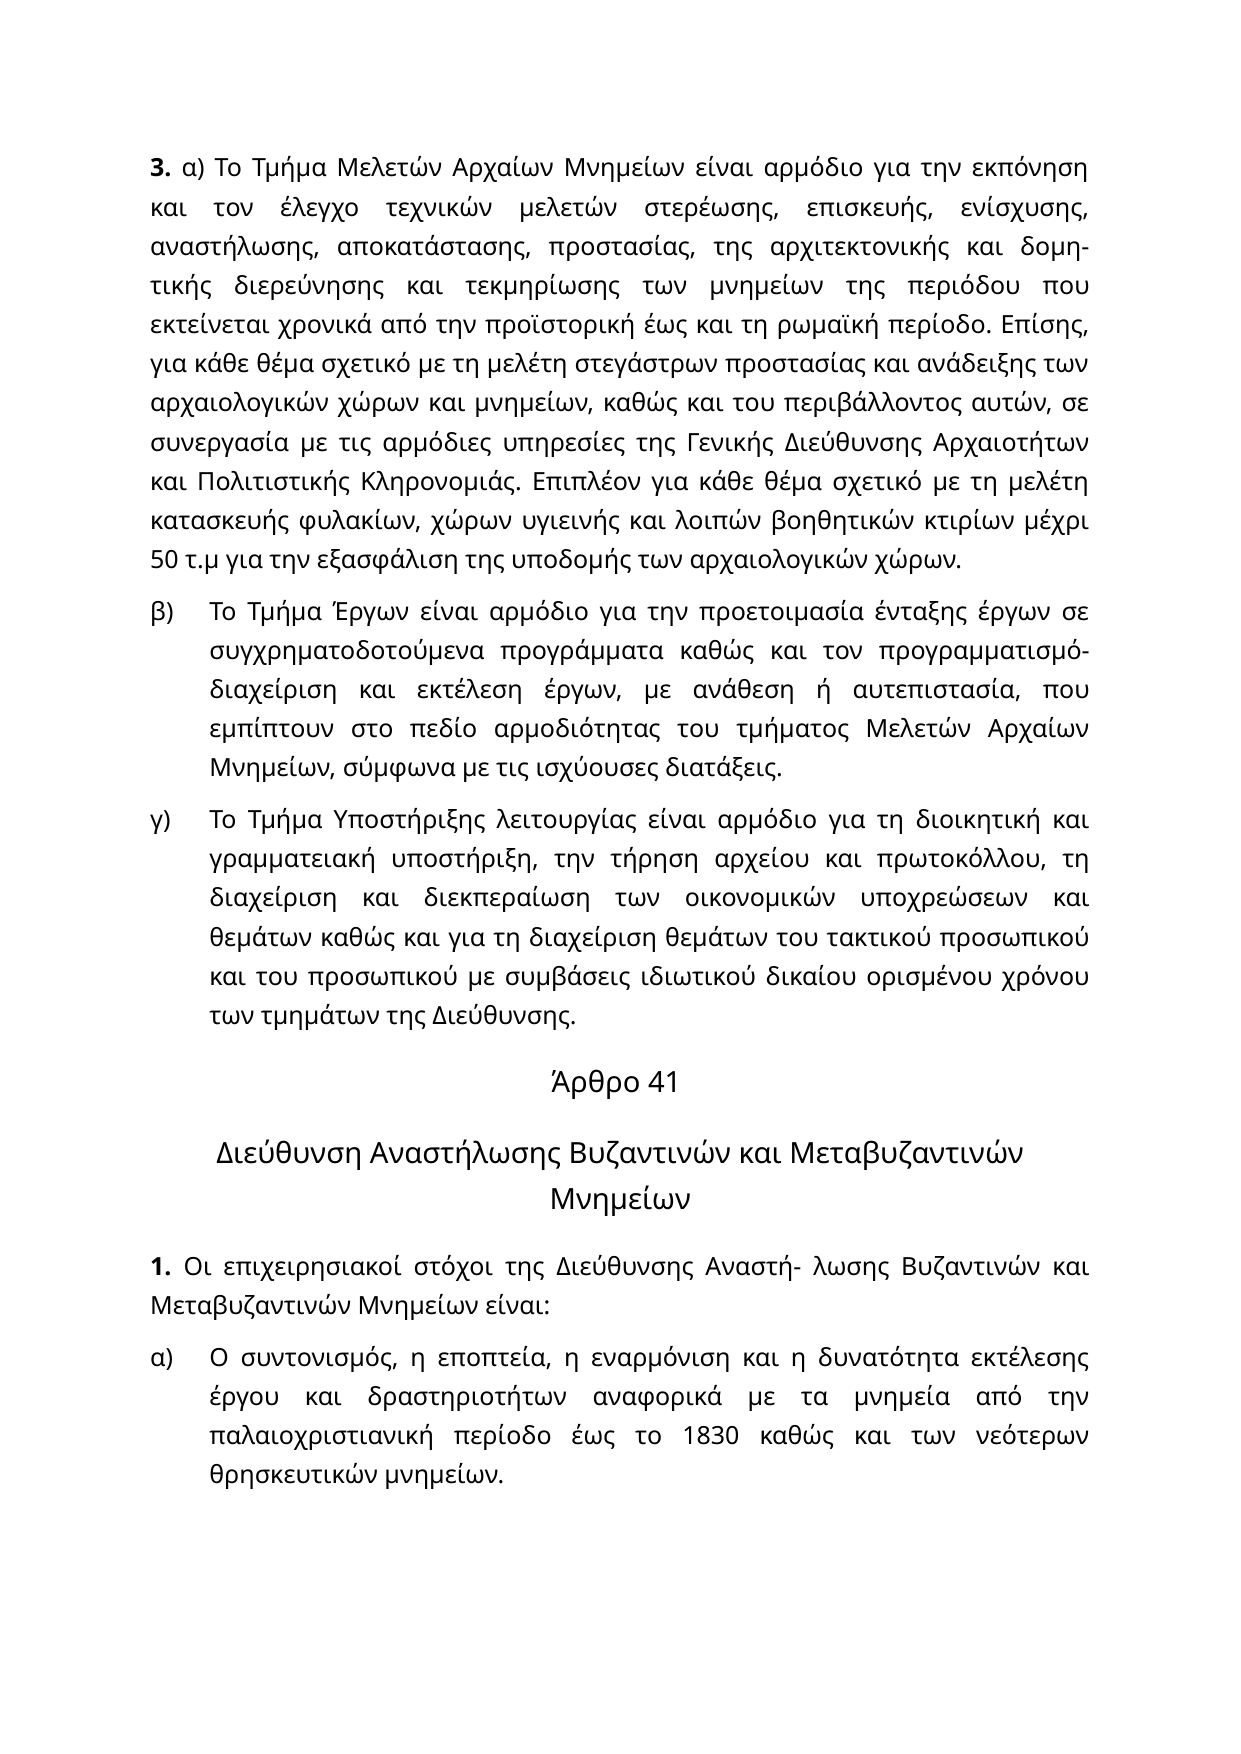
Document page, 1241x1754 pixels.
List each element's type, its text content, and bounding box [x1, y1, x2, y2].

list β) Το Τμήμα Έργων είναι αρμόδιο για την προετοιμασία ένταξης έργων σε συγχρηματοδοτούμενα προγράμματα καθώς και τον προγραμματισμό-διαχείριση και εκτέλεση έργων, με ανάθεση ή αυτεπιστασία, που εμπίπτουν στο πεδίο αρμοδιότητας του τμήματος Μελετών Αρχαίων Μνημείων, σύμφωνα με τις ισχύουσες διατάξεις. [150, 593, 1090, 784]
subtitle Διεύθυνση Αναστήλωσης Βυζαντινών και Μεταβυζαντινών Μνημείων [150, 1132, 1090, 1218]
list α) Ο συντονισμός, η εποπτεία, η εναρμόνιση και η δυνατότητα εκτέλεσης έργου και δραστηριοτήτων αναφορικά με τα μνημεία από την παλαιοχριστιανική περίοδο έως το 1830 καθώς και των νεότερων θρησκευτικών μνημείων. [150, 1339, 1090, 1491]
list γ) Το Τμήμα Υποστήριξης λειτουργίας είναι αρμόδιο για τη διοικητική και γραμματειακή υποστήριξη, την τήρηση αρχείου και πρωτοκόλλου, τη διαχείριση και διεκπεραίωση των οικονομικών υποχρεώσεων και θεμάτων καθώς και για τη διαχείριση θεμάτων του τακτικού προσωπικού και του προσωπικού με συμβάσεις ιδιωτικού δικαίου ορισμένου χρόνου των τμημάτων της Διεύθυνσης. [150, 802, 1090, 1032]
text 3. α) Το Τμήμα Μελετών Αρχαίων Μνημείων είναι αρμόδιο για την εκπόνηση και τον έλεγχο τεχνικών μελετών στερέωσης, επισκευής, ενίσχυσης, αναστήλωσης, αποκατάστασης, προστασίας, της αρχιτεκτονικής και δομη- τικής διερεύνησης και τεκμηρίωσης των μνημείων της περιόδου που εκτείνεται χρονικά από την προϊστορική έως και τη ρωμαϊκή περίοδο. Επίσης, για κάθε θέμα σχετικό με τη μελέτη στεγάστρων προστασίας και ανάδειξης των αρχαιολογικών χώρων και μνημείων, καθώς και του περιβάλλοντος αυτών, σε συνεργασία με τις αρμόδιες υπηρεσίες της Γενικής Διεύθυνσης Αρχαιοτήτων και Πολιτιστικής Κληρονομιάς. Επιπλέον για κάθε θέμα σχετικό με τη μελέτη κατασκευής φυλακίων, χώρων υγιεινής και λοιπών βοηθητικών κτιρίων μέχρι 50 τ.μ για την εξασφάλιση της υποδομής των αρχαιολογικών χώρων. [150, 150, 1090, 576]
text 1. Οι επιχειρησιακοί στόχοι της Διεύθυνσης Αναστή- λωσης Βυζαντινών και Μεταβυζαντινών Μνημείων είναι: [150, 1248, 1090, 1322]
subtitle Άρθρο 41 [150, 1062, 1090, 1101]
